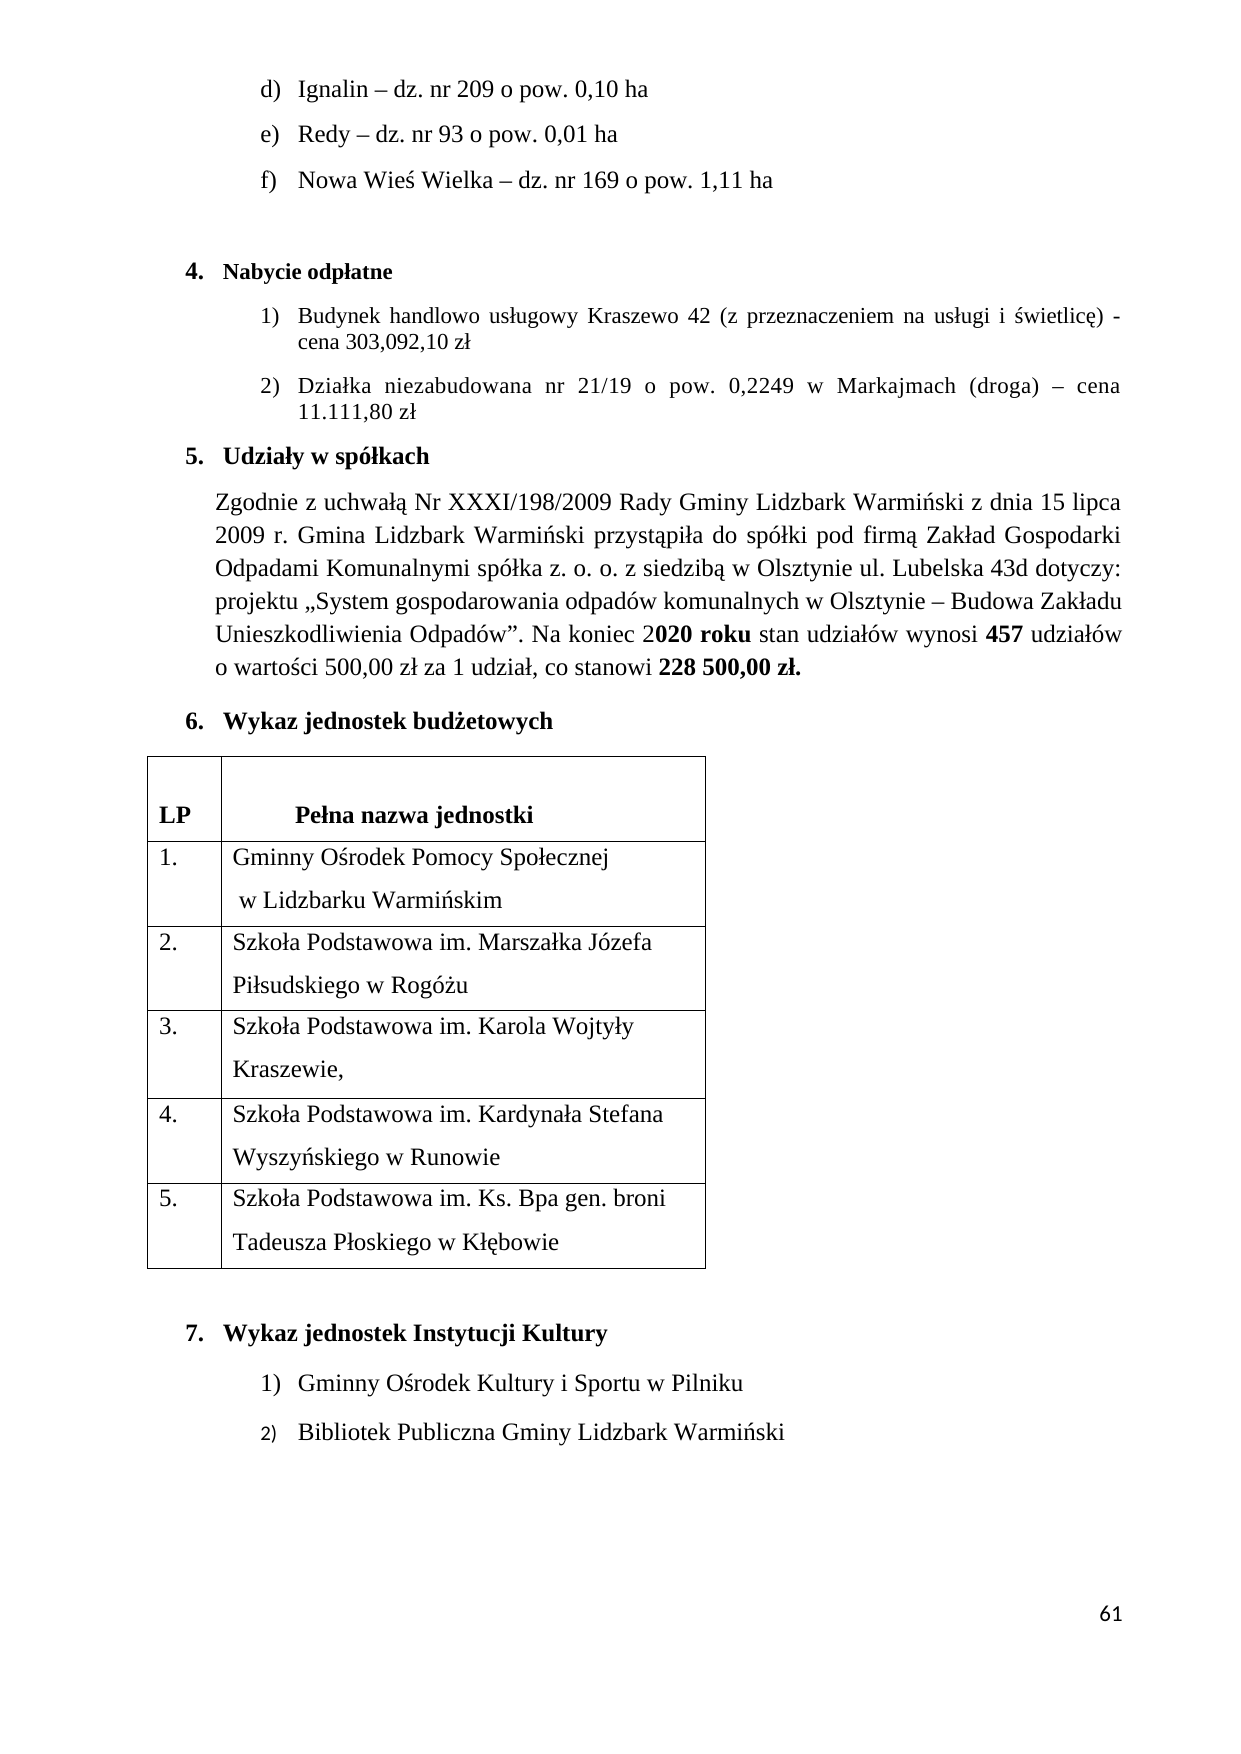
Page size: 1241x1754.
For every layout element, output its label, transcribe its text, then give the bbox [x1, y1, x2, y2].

list Bibliotek Publiczna Gminy Lidzbark Warmiński [260, 1417, 1122, 1446]
list Ignalin – dz. nr 209 o pow. 0,10 ha [260, 74, 1122, 102]
list Wykaz jednostek budżetowych [185, 706, 1122, 735]
table_cell 5. [148, 1184, 221, 1267]
table_cell Gminny Ośrodek Pomocy Społecznej w Lidzbarku Warmińskim [222, 842, 705, 926]
list Wykaz jednostek Instytucji Kultury [185, 1318, 1122, 1347]
table_cell Szkoła Podstawowa im. Marszałka Józefa Piłsudskiego w Rogóżu [222, 927, 705, 1010]
table_cell Szkoła Podstawowa im. Ks. Bpa gen. broni Tadeusza Płoskiego w Kłębowie [222, 1184, 705, 1267]
table_header Pełna nazwa jednostki [222, 757, 705, 841]
table_cell Szkoła Podstawowa im. Kardynała Stefana Wyszyńskiego w Runowie [222, 1099, 705, 1182]
list Nowa Wieś Wielka – dz. nr 169 o pow. 1,11 ha [260, 165, 1122, 194]
list Działka niezabudowana nr 21/19 o pow. 0,2249 w Markajmach (droga) – cena 11.111,80 zł [260, 372, 1122, 424]
list Budynek handlowo usługowy Kraszewo 42 (z przeznaczeniem na usługi i świetlicę) - cena 303,092,10 zł [260, 302, 1122, 355]
table_cell 4. [148, 1099, 221, 1182]
table_cell Szkoła Podstawowa im. Karola Wojtyły Kraszewie, [222, 1011, 705, 1098]
list Gminny Ośrodek Kultury i Sportu w Pilniku [260, 1368, 1122, 1397]
table_cell 1. [148, 842, 221, 926]
list Redy – dz. nr 93 o pow. 0,01 ha [260, 119, 1122, 148]
list Nabycie odpłatne [185, 256, 1122, 285]
list Udziały w spółkach [185, 441, 1122, 470]
table_cell 3. [148, 1011, 221, 1098]
text Zgodnie z uchwałą Nr XXXI/198/2009 Rady Gminy Lidzbark Warmiński z dnia 15 lipca 2009 r. Gmina Lidzbark Warmiński przystąpiła do spółki pod firmą Zakład Gospodarki Odpadami Komunalnymi spółka z. o. o. z siedzibą w Olsztynie ul. Lubelska 43d dotyczy: projektu „System gospodarowania odpadów komunalnych w Olsztynie – Budowa Zakładu Unieszkodliwienia Odpadów”. Na koniec 2020 roku stan udziałów wynosi 457 udziałów o wartości 500,00 zł za 1 udział, co stanowi 228 500,00 zł. [215, 487, 1122, 681]
table_cell 2. [148, 927, 221, 1010]
table_header LP [148, 757, 221, 841]
